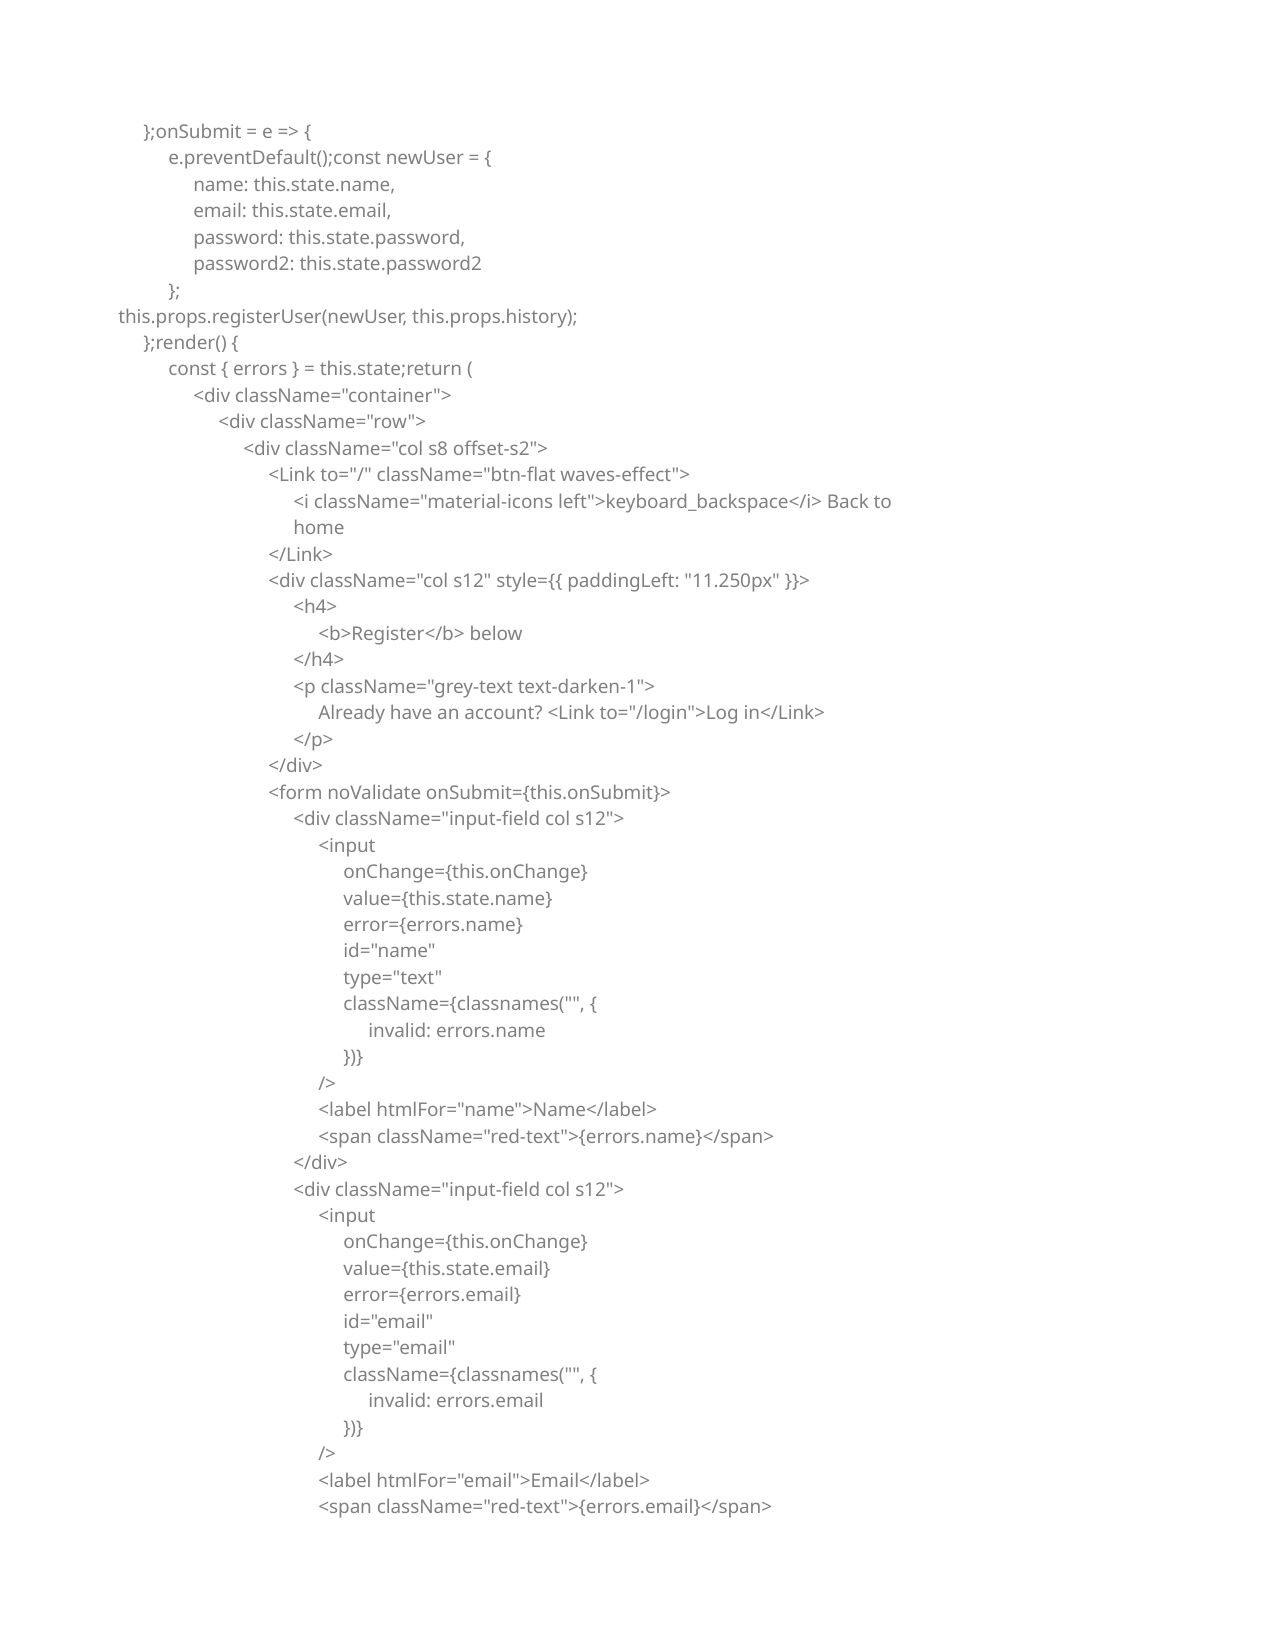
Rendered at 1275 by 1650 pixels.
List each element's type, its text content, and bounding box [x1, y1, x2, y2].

text name: this.state.name, [118, 171, 1157, 197]
text };onSubmit = e => { [118, 118, 1157, 144]
text </p> [118, 726, 1157, 752]
text <Link to="/" className="btn-flat waves-effect"> [118, 461, 1157, 488]
text type="text" [118, 964, 1157, 991]
text home [118, 514, 1157, 541]
text </Link> [118, 541, 1157, 567]
text <p className="grey-text text-darken-1"> [118, 673, 1157, 699]
text className={classnames("", { [118, 1361, 1157, 1387]
text }; [118, 277, 1157, 303]
text password2: this.state.password2 [118, 250, 1157, 277]
text id="email" [118, 1308, 1157, 1334]
text <div className="col s12" style={{ paddingLeft: "11.250px" }}> [118, 567, 1157, 594]
text <label htmlFor="email">Email</label> [118, 1467, 1157, 1493]
text </div> [118, 1149, 1157, 1176]
text error={errors.email} [118, 1282, 1157, 1308]
text invalid: errors.email [118, 1387, 1157, 1414]
text <div className="row"> [118, 408, 1157, 435]
text e.preventDefault();const newUser = { [118, 144, 1157, 171]
text </h4> [118, 647, 1157, 673]
text <div className="container"> [118, 382, 1157, 408]
text <label htmlFor="name">Name</label> [118, 1096, 1157, 1123]
text id="name" [118, 938, 1157, 964]
text const { errors } = this.state;return ( [118, 356, 1157, 382]
text <b>Register</b> below [118, 620, 1157, 647]
text })} [118, 1414, 1157, 1440]
text <h4> [118, 594, 1157, 620]
text /> [118, 1070, 1157, 1096]
text <span className="red-text">{errors.email}</span> [118, 1493, 1157, 1520]
text <form noValidate onSubmit={this.onSubmit}> [118, 779, 1157, 805]
text onChange={this.onChange} [118, 858, 1157, 885]
text Already have an account? <Link to="/login">Log in</Link> [118, 699, 1157, 726]
text };render() { [118, 329, 1157, 356]
text onChange={this.onChange} [118, 1229, 1157, 1255]
text email: this.state.email, [118, 197, 1157, 224]
text error={errors.name} [118, 911, 1157, 938]
text invalid: errors.name [118, 1017, 1157, 1043]
text <div className="col s8 offset-s2"> [118, 435, 1157, 461]
text <input [118, 832, 1157, 858]
text <input [118, 1202, 1157, 1229]
text <span className="red-text">{errors.name}</span> [118, 1123, 1157, 1149]
text type="email" [118, 1334, 1157, 1361]
text password: this.state.password, [118, 224, 1157, 250]
text <div className="input-field col s12"> [118, 1176, 1157, 1202]
text className={classnames("", { [118, 991, 1157, 1017]
text /> [118, 1440, 1157, 1467]
text </div> [118, 752, 1157, 779]
text <i className="material-icons left">keyboard_backspace</i> Back to [118, 488, 1157, 514]
text value={this.state.email} [118, 1255, 1157, 1282]
text })} [118, 1043, 1157, 1070]
text this.props.registerUser(newUser, this.props.history); [118, 303, 1157, 329]
text value={this.state.name} [118, 885, 1157, 911]
text <div className="input-field col s12"> [118, 805, 1157, 832]
